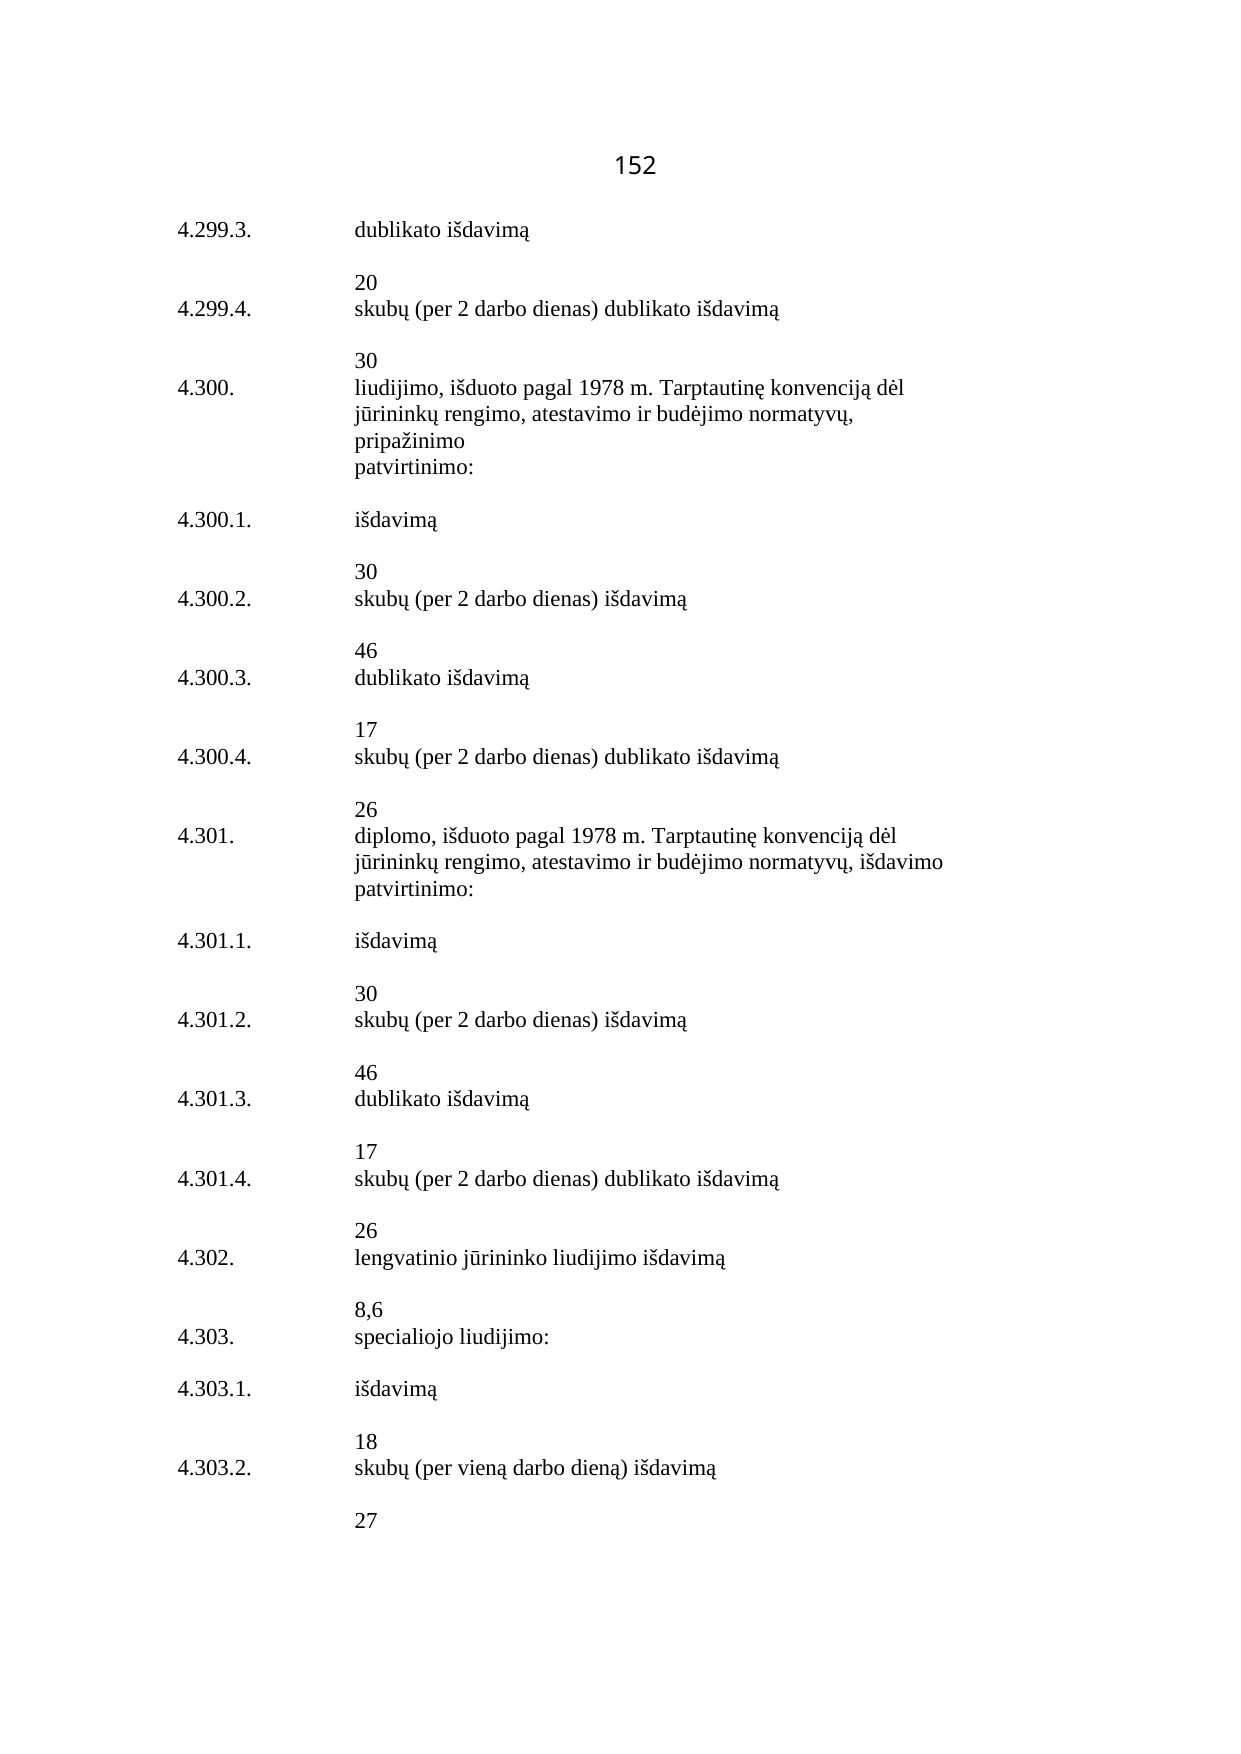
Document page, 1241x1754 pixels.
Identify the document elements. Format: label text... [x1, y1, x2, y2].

text 4.300.3. dublikato išdavimą 17 [177, 664, 945, 743]
text 4.299.3. dublikato išdavimą 20 [177, 216, 945, 295]
text 4.301. diplomo, išduoto pagal 1978 m. Tarptautinę konvenciją dėl [177, 822, 945, 848]
text 4.301.1. išdavimą 30 [177, 927, 945, 1006]
text patvirtinimo: [354, 453, 945, 506]
text jūrininkų rengimo, atestavimo ir budėjimo normatyvų, pripažinimo [354, 400, 945, 453]
text 4.300.1. išdavimą 30 [177, 506, 945, 585]
text 4.300.2. skubų (per 2 darbo dienas) išdavimą 46 [177, 585, 945, 664]
text 4.300. liudijimo, išduoto pagal 1978 m. Tarptautinę konvenciją dėl [177, 374, 945, 400]
text 4.303.2. skubų (per vieną darbo dieną) išdavimą 27 [177, 1454, 945, 1533]
text 4.301.4. skubų (per 2 darbo dienas) dublikato išdavimą 26 [177, 1164, 945, 1244]
text 4.299.4. skubų (per 2 darbo dienas) dublikato išdavimą 30 [177, 295, 945, 374]
text 4.302. lengvatinio jūrininko liudijimo išdavimą 8,6 [177, 1244, 945, 1323]
text 4.303. specialiojo liudijimo: [177, 1323, 945, 1375]
text 4.303.1. išdavimą 18 [177, 1375, 945, 1454]
text 4.301.2. skubų (per 2 darbo dienas) išdavimą 46 [177, 1006, 945, 1086]
text 4.300.4. skubų (per 2 darbo dienas) dublikato išdavimą 26 [177, 743, 945, 822]
text patvirtinimo: [354, 875, 945, 927]
text 4.301.3. dublikato išdavimą 17 [177, 1086, 945, 1164]
text jūrininkų rengimo, atestavimo ir budėjimo normatyvų, išdavimo [354, 848, 945, 875]
